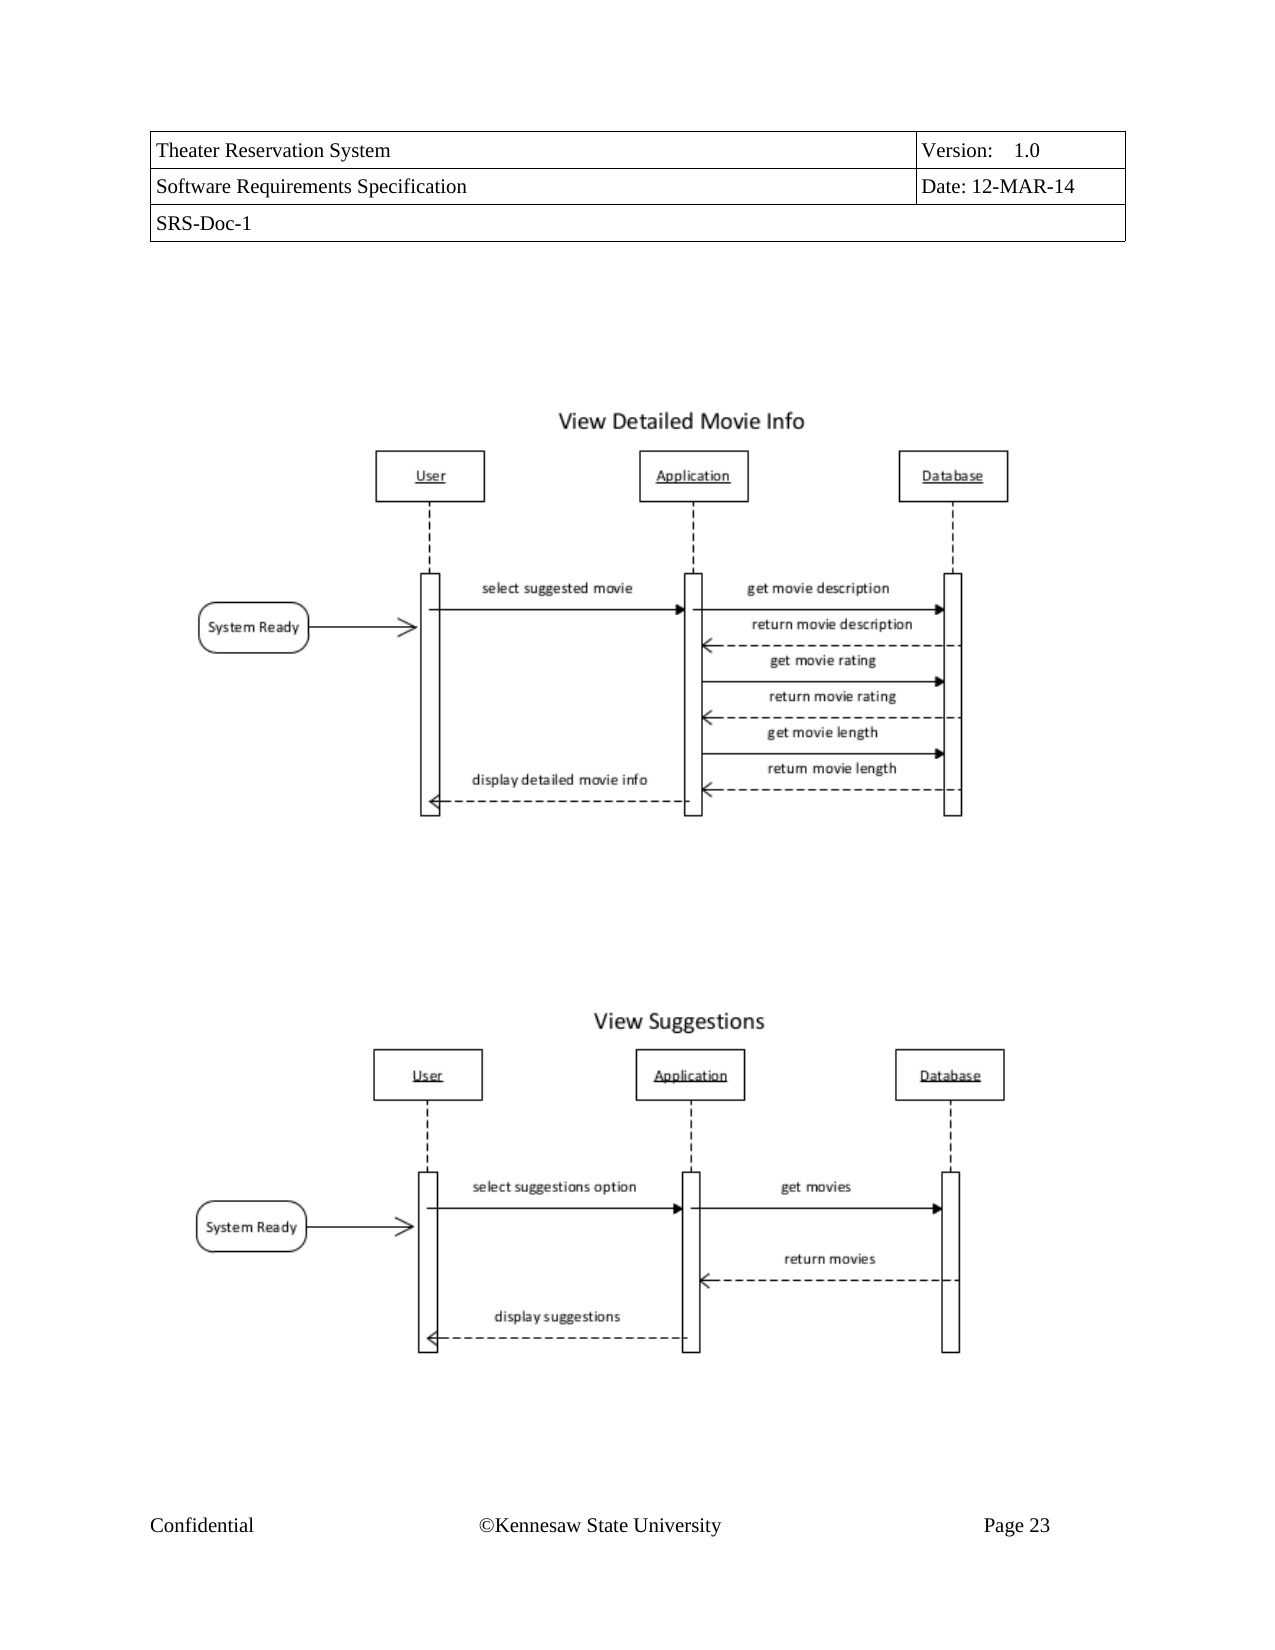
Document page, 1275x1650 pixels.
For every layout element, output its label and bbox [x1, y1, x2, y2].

picture [153, 295, 1088, 1512]
